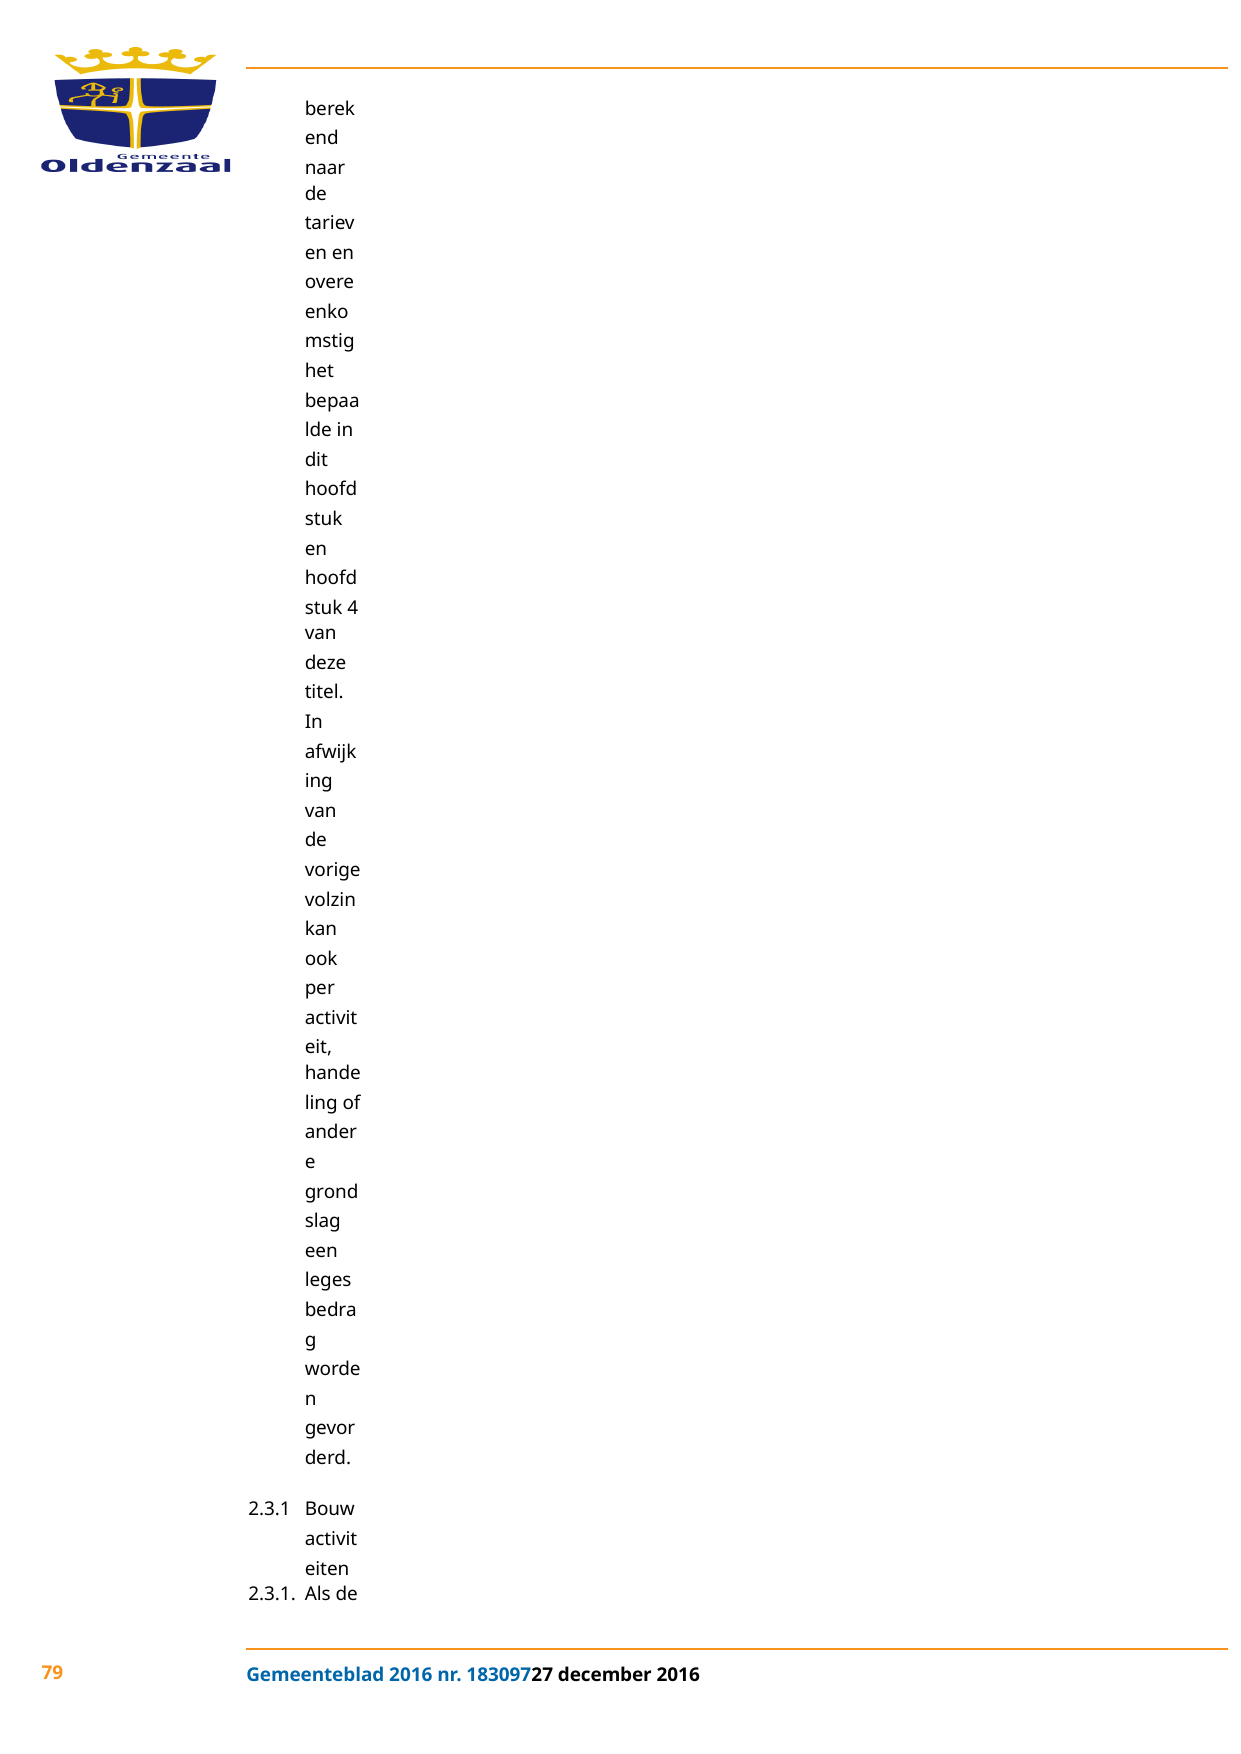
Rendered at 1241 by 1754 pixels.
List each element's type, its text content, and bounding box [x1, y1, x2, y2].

table_cell [305, 1470, 361, 1496]
table_cell [361, 620, 417, 1059]
table_cell Bouwactiviteiten [305, 1496, 361, 1580]
table_cell Als de [305, 1580, 361, 1606]
table_cell berekend naar [305, 95, 361, 180]
table_cell [418, 1496, 474, 1580]
table_cell [418, 95, 474, 180]
table_cell [418, 1060, 474, 1470]
table_cell [361, 1496, 417, 1580]
table_cell [248, 620, 304, 1059]
table_cell van deze titel. In afwijking van de vorige volzin kan ook per activiteit, [305, 620, 361, 1059]
table_cell [418, 1580, 474, 1606]
table_cell [361, 180, 417, 619]
table_cell [248, 1060, 304, 1470]
table_cell [418, 1470, 474, 1496]
table_cell 2.3.1 [248, 1496, 304, 1580]
table_cell [418, 180, 474, 619]
table_cell [361, 1580, 417, 1606]
table_cell [361, 95, 417, 180]
table_cell [248, 180, 304, 619]
table_cell [418, 620, 474, 1059]
table_cell 2.3.1. [248, 1580, 304, 1606]
table_cell [248, 95, 304, 180]
table_cell [361, 1470, 417, 1496]
table_cell [361, 1060, 417, 1470]
table_cell de tarieven en overeenkomstig het bepaalde in dit hoofdstuk en hoofdstuk 4 [305, 180, 361, 619]
table_cell [248, 1470, 304, 1496]
table_cell handeling of andere grondslag een legesbedrag worden gevorderd. [305, 1060, 361, 1470]
picture [41, 47, 231, 172]
